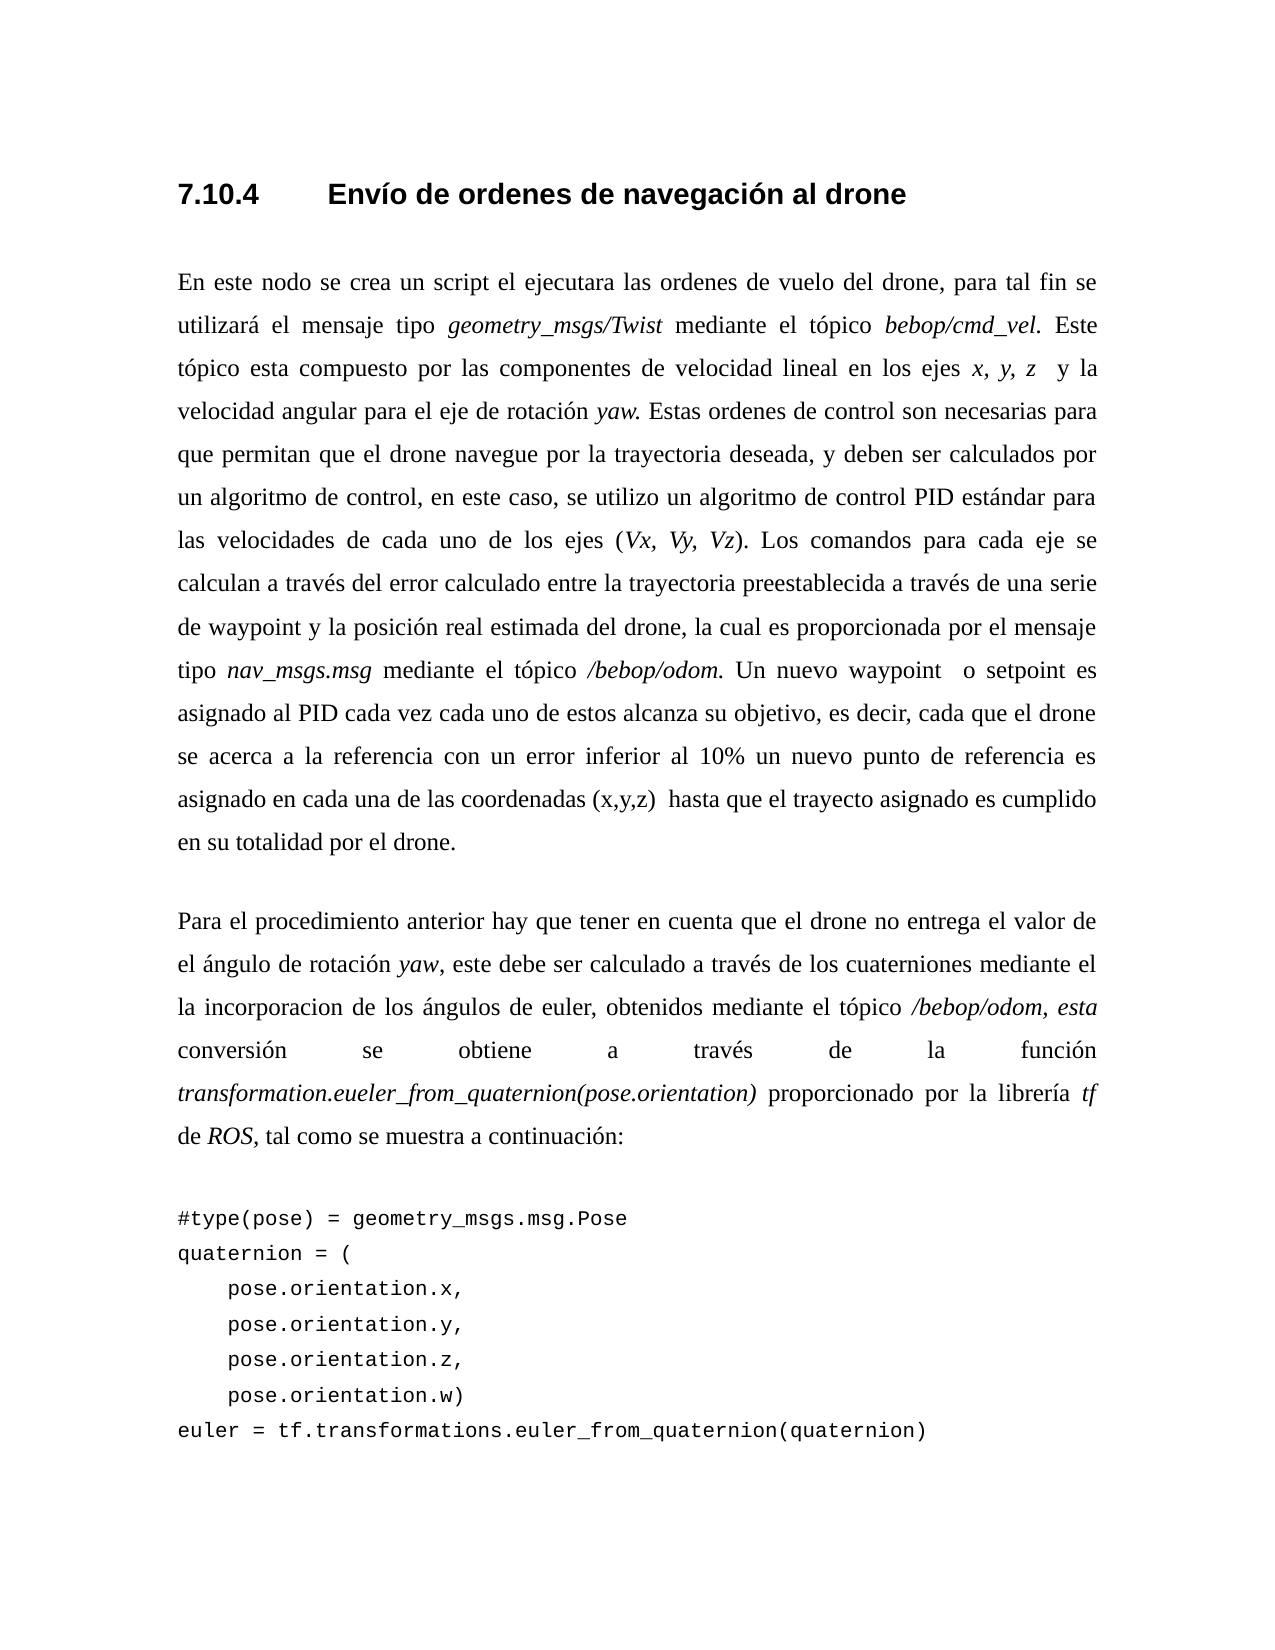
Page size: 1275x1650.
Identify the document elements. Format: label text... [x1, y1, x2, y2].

text Para el procedimiento anterior hay que tener en cuenta que el drone no entrega el valor de el ángulo de rotación yaw, este debe ser calculado a través de los cuaterniones mediante el la incorporacion de los ángulos de euler, obtenidos mediante el tópico /bebop/odom, esta conversión se obtiene a través de la función transformation.eueler_from_quaternion(pose.orientation) proporcionado por la librería tf de ROS, tal como se muestra a continuación: [177, 906, 1098, 1150]
text En este nodo se crea un script el ejecutara las ordenes de vuelo del drone, para tal fin se utilizará el mensaje tipo geometry_msgs/Twist mediante el tópico bebop/cmd_vel. Este tópico esta compuesto por las componentes de velocidad lineal en los ejes x, y, z y la velocidad angular para el eje de rotación yaw. Estas ordenes de control son necesarias para que permitan que el drone navegue por la trayectoria deseada, y deben ser calculados por un algoritmo de control, en este caso, se utilizo un algoritmo de control PID estándar para las velocidades de cada uno de los ejes (Vx, Vy, Vz). Los comandos para cada eje se calculan a través del error calculado entre la trayectoria preestablecida a través de una serie de waypoint y la posición real estimada del drone, la cual es proporcionada por el mensaje tipo nav_msgs.msg mediante el tópico /bebop/odom. Un nuevo waypoint o setpoint es asignado al PID cada vez cada uno de estos alcanza su objetivo, es decir, cada que el drone se acerca a la referencia con un error inferior al 10% un nuevo punto de referencia es asignado en cada una de las coordenadas (x,y,z) hasta que el trayecto asignado es cumplido en su totalidad por el drone. [177, 267, 1098, 856]
text pose.orientation.x, [177, 1278, 1098, 1302]
text pose.orientation.w) [177, 1385, 1098, 1408]
text pose.orientation.y, [177, 1314, 1098, 1337]
text #type(pose) = geometry_msgs.msg.Pose [177, 1208, 1098, 1231]
subtitle Envío de ordenes de navegación al drone [177, 177, 1098, 211]
text euler = tf.transformations.euler_from_quaternion(quaternion) [177, 1420, 1098, 1444]
text quaternion = ( [177, 1243, 1098, 1267]
text pose.orientation.z, [177, 1349, 1098, 1373]
